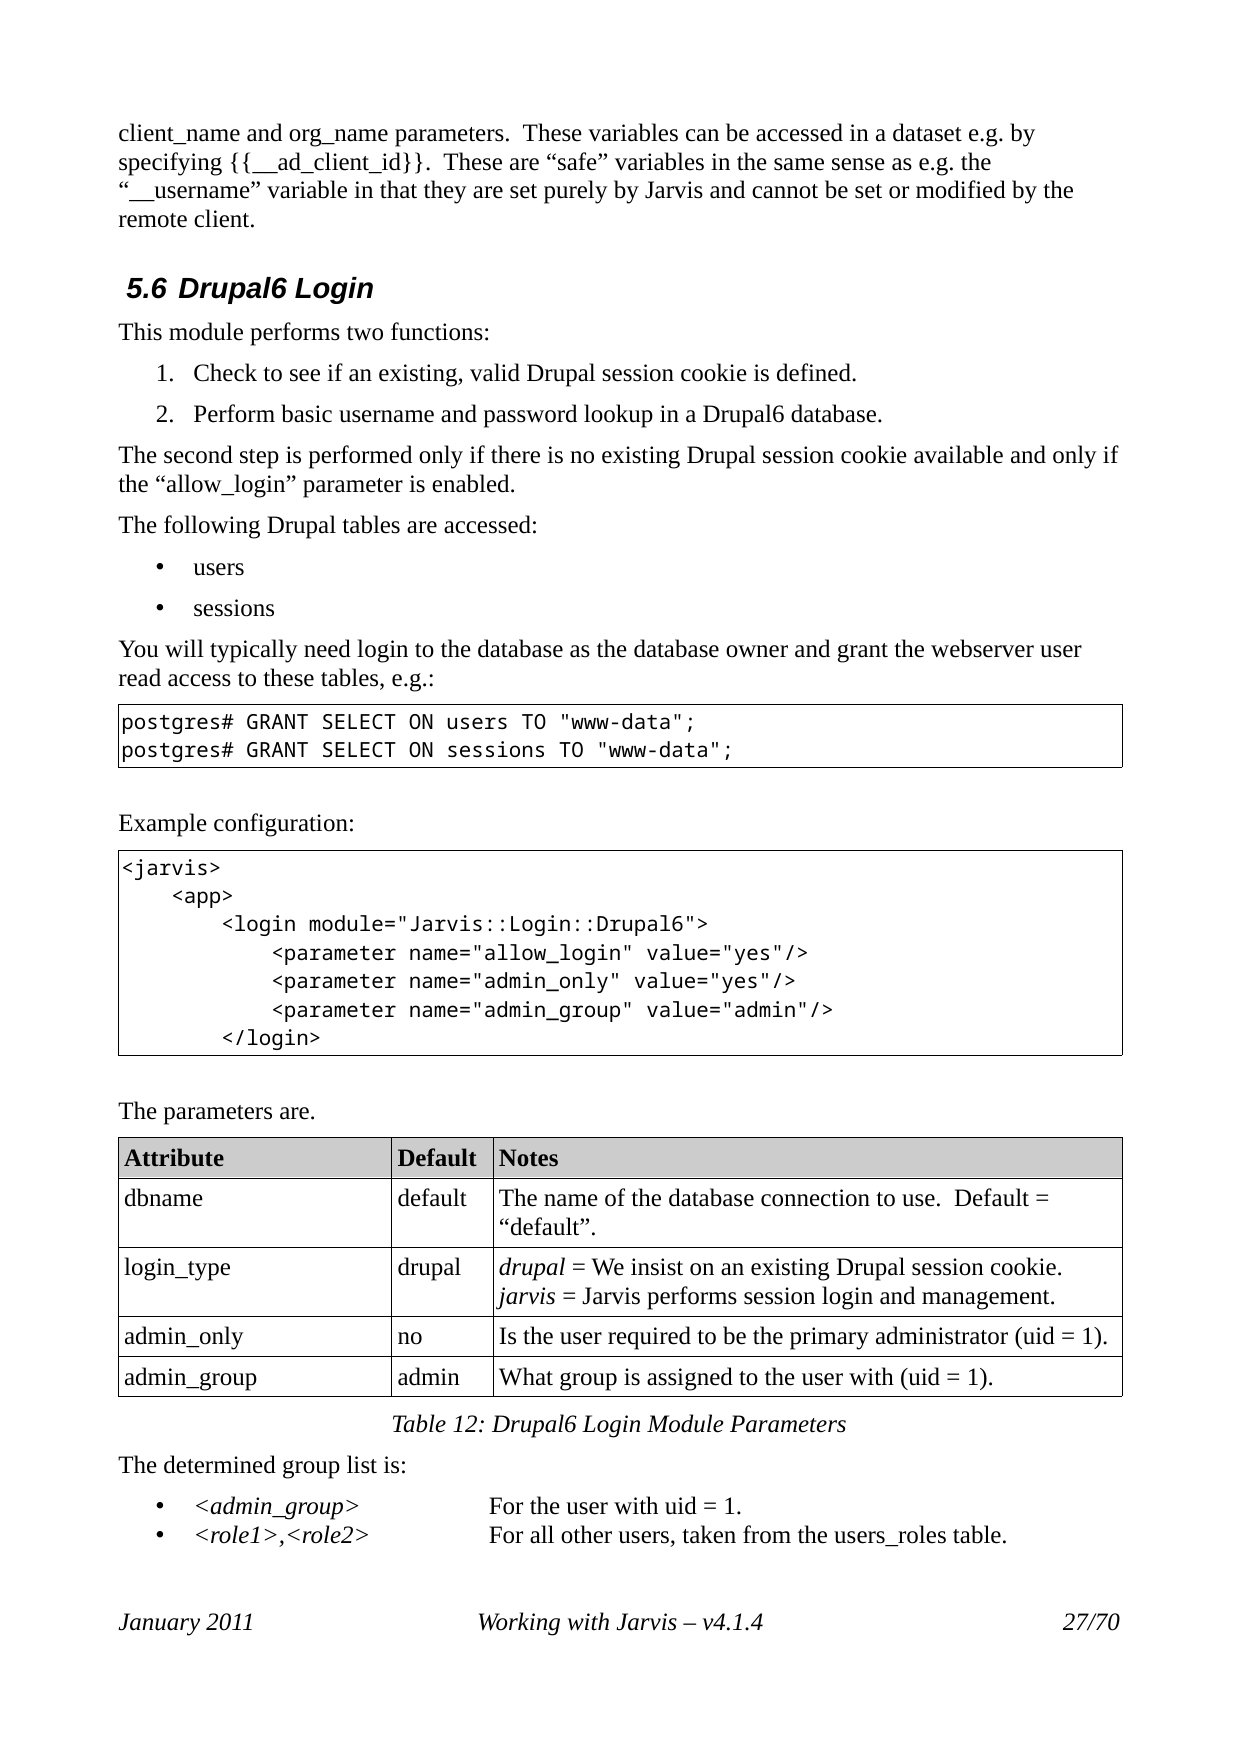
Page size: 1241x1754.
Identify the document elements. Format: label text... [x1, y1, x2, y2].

list Perform basic username and password lookup in a Drupal6 database. [156, 399, 1122, 428]
text <parameter name="admin_group" value="admin"/> [119, 992, 1122, 1020]
table_cell admin [392, 1357, 493, 1396]
subtitle Drupal6 Login [118, 271, 1122, 304]
table_cell login_type [119, 1248, 391, 1316]
list <admin_group> For the user with uid = 1. [156, 1491, 1122, 1520]
text <parameter name="admin_only" value="yes"/> [119, 963, 1122, 992]
text <app> [119, 878, 1122, 906]
text client_name and org_name parameters. These variables can be accessed in a dataset e.g. by specifying {{__ad_client_id}}. These are “safe” variables in the same sense as e.g. the “__username” variable in that they are set purely by Jarvis and cannot be set or modified by the remote client. [118, 118, 1122, 233]
list sessions [156, 593, 1122, 622]
list Check to see if an existing, valid Drupal session cookie is defined. [156, 358, 1122, 387]
text <parameter name="allow_login" value="yes"/> [119, 935, 1122, 963]
table_cell Is the user required to be the primary administrator (uid = 1). [494, 1317, 1122, 1356]
text <login module="Jarvis::Login::Drupal6"> [119, 906, 1122, 935]
text <jarvis> [119, 851, 1122, 878]
table_cell dbname [119, 1179, 391, 1247]
text Table 12: Drupal6 Login Module Parameters [118, 1409, 1122, 1438]
table_cell The name of the database connection to use. Default = “default”. [494, 1179, 1122, 1247]
text This module performs two functions: [118, 317, 1122, 345]
table_cell admin_group [119, 1357, 391, 1396]
table_cell no [392, 1317, 493, 1356]
list users [156, 552, 1122, 580]
table_cell drupal [392, 1248, 493, 1316]
table_cell drupal = We insist on an existing Drupal session cookie. jarvis = Jarvis performs session login and management. [494, 1248, 1122, 1316]
table_header Default [392, 1138, 493, 1177]
list <role1>,<role2> For all other users, taken from the users_roles table. [156, 1520, 1122, 1549]
table_cell admin_only [119, 1317, 391, 1356]
text postgres# GRANT SELECT ON sessions TO "www-data"; [119, 733, 1122, 767]
text </login> [119, 1020, 1122, 1055]
table_header Notes [494, 1138, 1122, 1177]
text The second step is performed only if there is no existing Drupal session cookie available and only if the “allow_login” parameter is enabled. [118, 440, 1122, 498]
text Example configuration: [118, 808, 1122, 837]
text You will typically need login to the database as the database owner and grant the webserver user read access to these tables, e.g.: [118, 634, 1122, 692]
table_cell What group is assigned to the user with (uid = 1). [494, 1357, 1122, 1396]
text The determined group list is: [118, 1450, 1122, 1479]
table_cell default [392, 1179, 493, 1247]
text The following Drupal tables are accessed: [118, 510, 1122, 539]
table_header Attribute [119, 1138, 391, 1177]
text postgres# GRANT SELECT ON users TO "www-data"; [119, 705, 1122, 733]
text The parameters are. [118, 1096, 1122, 1125]
